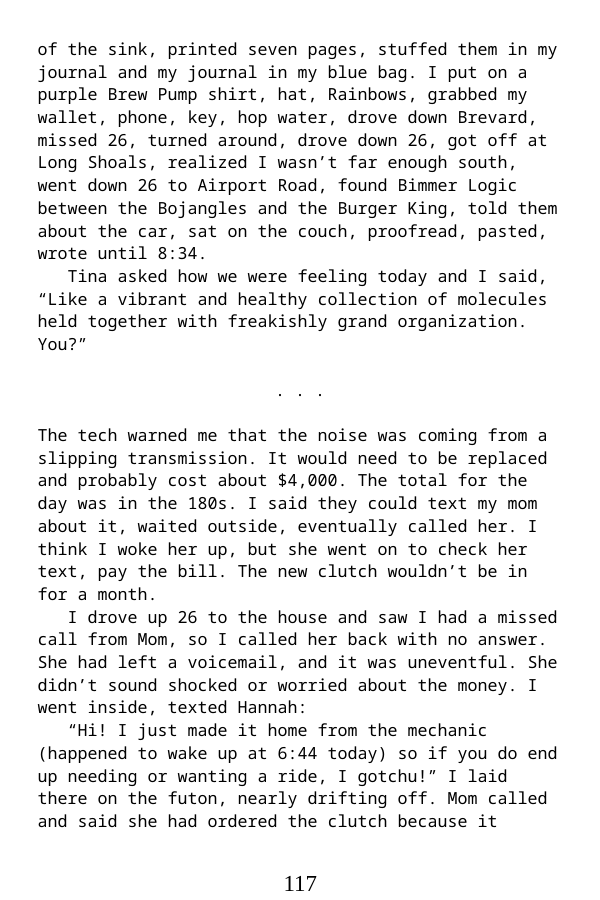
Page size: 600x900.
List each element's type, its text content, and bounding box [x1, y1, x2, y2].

text Tina asked how we were feeling today and I said, “Like a vibrant and healthy collection of molecules held together with freakishly grand organization. You?” [37, 264, 562, 355]
text . . . [37, 378, 562, 401]
text I drove up 26 to the house and saw I had a missed call from Mom, so I called her back with no answer. She had left a voicemail, and it was uneventful. She didn’t sound shocked or worried about the money. I went inside, texted Hannah: [37, 605, 562, 719]
text of the sink, printed seven pages, stuffed them in my journal and my journal in my blue bag. I put on a purple Brew Pump shirt, hat, Rainbows, grabbed my wallet, phone, key, hop water, drove down Brevard, missed 26, turned around, drove down 26, got off at Long Shoals, realized I wasn’t far enough south, went down 26 to Airport Road, found Bimmer Logic between the Bojangles and the Burger King, told them about the car, sat on the couch, proofread, pasted, wrote until 8:34. [37, 37, 562, 264]
text “Hi! I just made it home from the mechanic (happened to wake up at 6:44 today) so if you do end up needing or wanting a ride, I gotchu!” I laid there on the futon, nearly drifting off. Mom called and said she had ordered the clutch because it [37, 719, 562, 832]
text The tech warned me that the noise was coming from a slipping transmission. It would need to be replaced and probably cost about $4,000. The total for the day was in the 180s. I said they could text my mom about it, waited outside, eventually called her. I think I woke her up, but she went on to check her text, pay the bill. The new clutch wouldn’t be in for a month. [37, 423, 562, 605]
